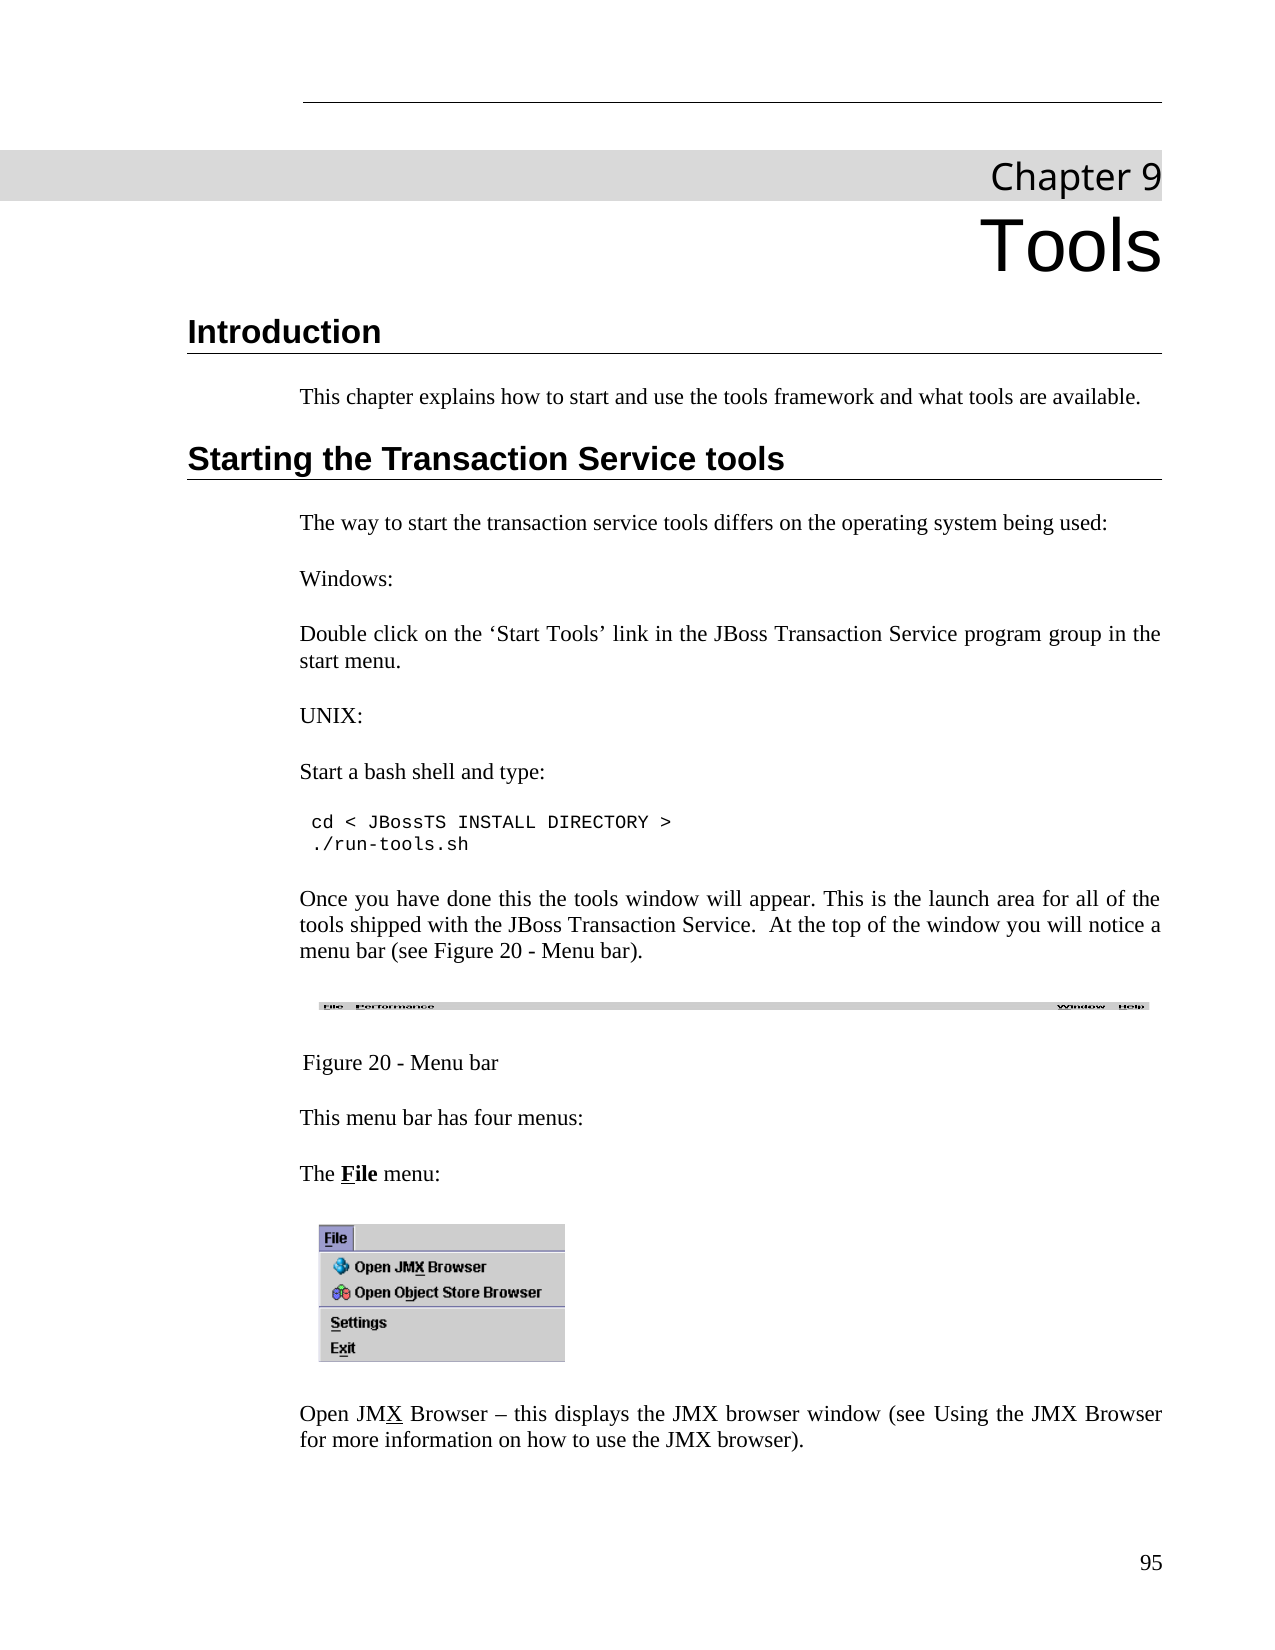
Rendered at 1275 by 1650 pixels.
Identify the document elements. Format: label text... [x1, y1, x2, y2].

text Once you have done this the tools window will appear. This is the launch area for all of the tools shipped with the JBoss Transaction Service. At the top of the window you will notice a menu bar (see Figure 20 - Menu bar). [299, 885, 1162, 964]
text Figure 20 - Menu bar [302, 1049, 1162, 1075]
text UNIX: [299, 702, 1162, 728]
title Tools [302, 201, 1162, 287]
text The File menu: [299, 1160, 1162, 1186]
text Double click on the ‘Start Tools’ link in the JBoss Transaction Service program group in the start menu. [299, 620, 1162, 673]
text The way to start the transaction service tools differs on the operating system being used: [299, 509, 1162, 536]
text Open JMX Browser – this displays the JMX browser window (see Using the JMX Browser for more information on how to use the JMX browser). [299, 1400, 1162, 1453]
subtitle Starting the Transaction Service tools [187, 438, 1162, 479]
text cd < JBossTS INSTALL DIRECTORY > [311, 813, 1162, 834]
subtitle Introduction [187, 312, 1162, 353]
text Windows: [299, 565, 1162, 591]
text This chapter explains how to start and use the tools framework and what tools are available. [299, 383, 1162, 409]
text This menu bar has four menus: [299, 1104, 1162, 1131]
text ./run-tools.sh [311, 834, 1162, 856]
text Start a bash shell and type: [299, 758, 1162, 784]
